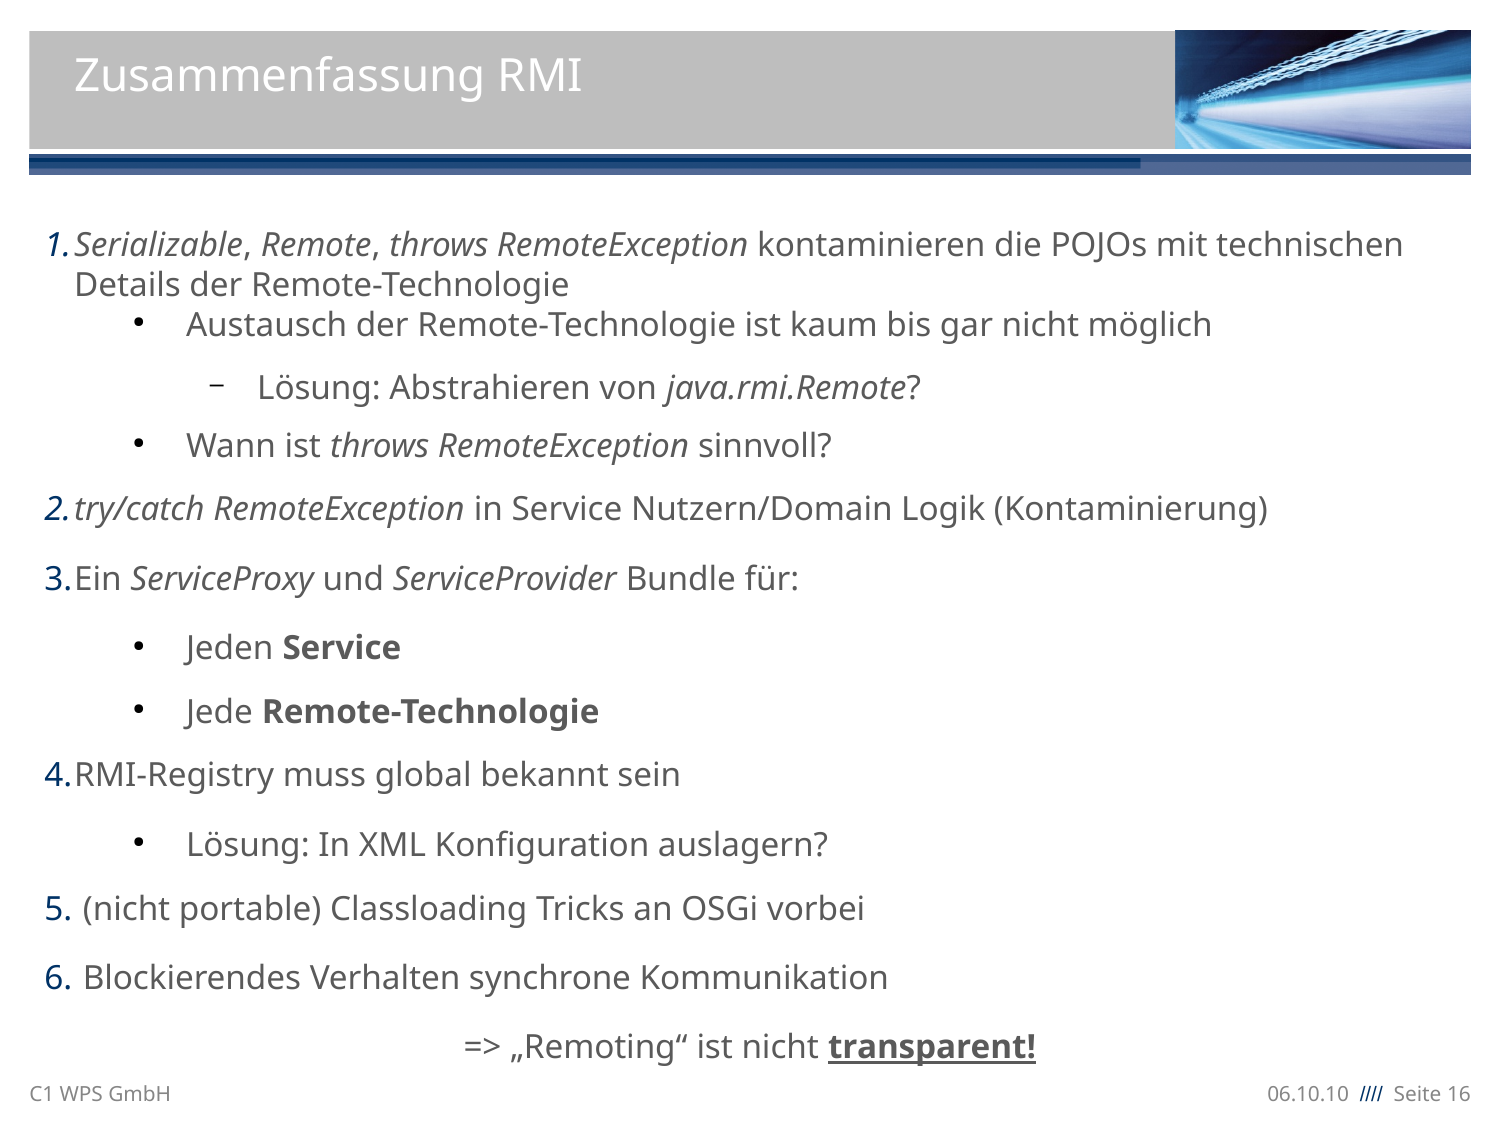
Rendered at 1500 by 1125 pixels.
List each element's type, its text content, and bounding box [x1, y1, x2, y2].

list Serializable, Remote, throws RemoteException kontaminieren die POJOs mit technischen Details der Remote-Technologie Austausch der Remote-Technologie ist kaum bis gar nicht möglich Lösung: Abstrahieren von java.rmi.Remote? Wann ist throws RemoteException sinnvoll? try/catch RemoteException in Service Nutzern/Domain Logik (Kontaminierung) Ein ServiceProxy und ServiceProvider Bundle für: Jeden Service Jede Remote-Technologie RMI-Registry muss global bekannt sein Lösung: In XML Konfiguration auslagern? (nicht portable) Classloading Tricks an OSGi vorbei Blockierendes Verhalten synchrone Kommunikation => „Remoting“ ist nicht transparent! [29, 208, 1471, 1059]
picture [1175, 30, 1471, 149]
picture [29, 154, 1471, 175]
title Zusammenfassung RMI [29, 31, 1176, 149]
